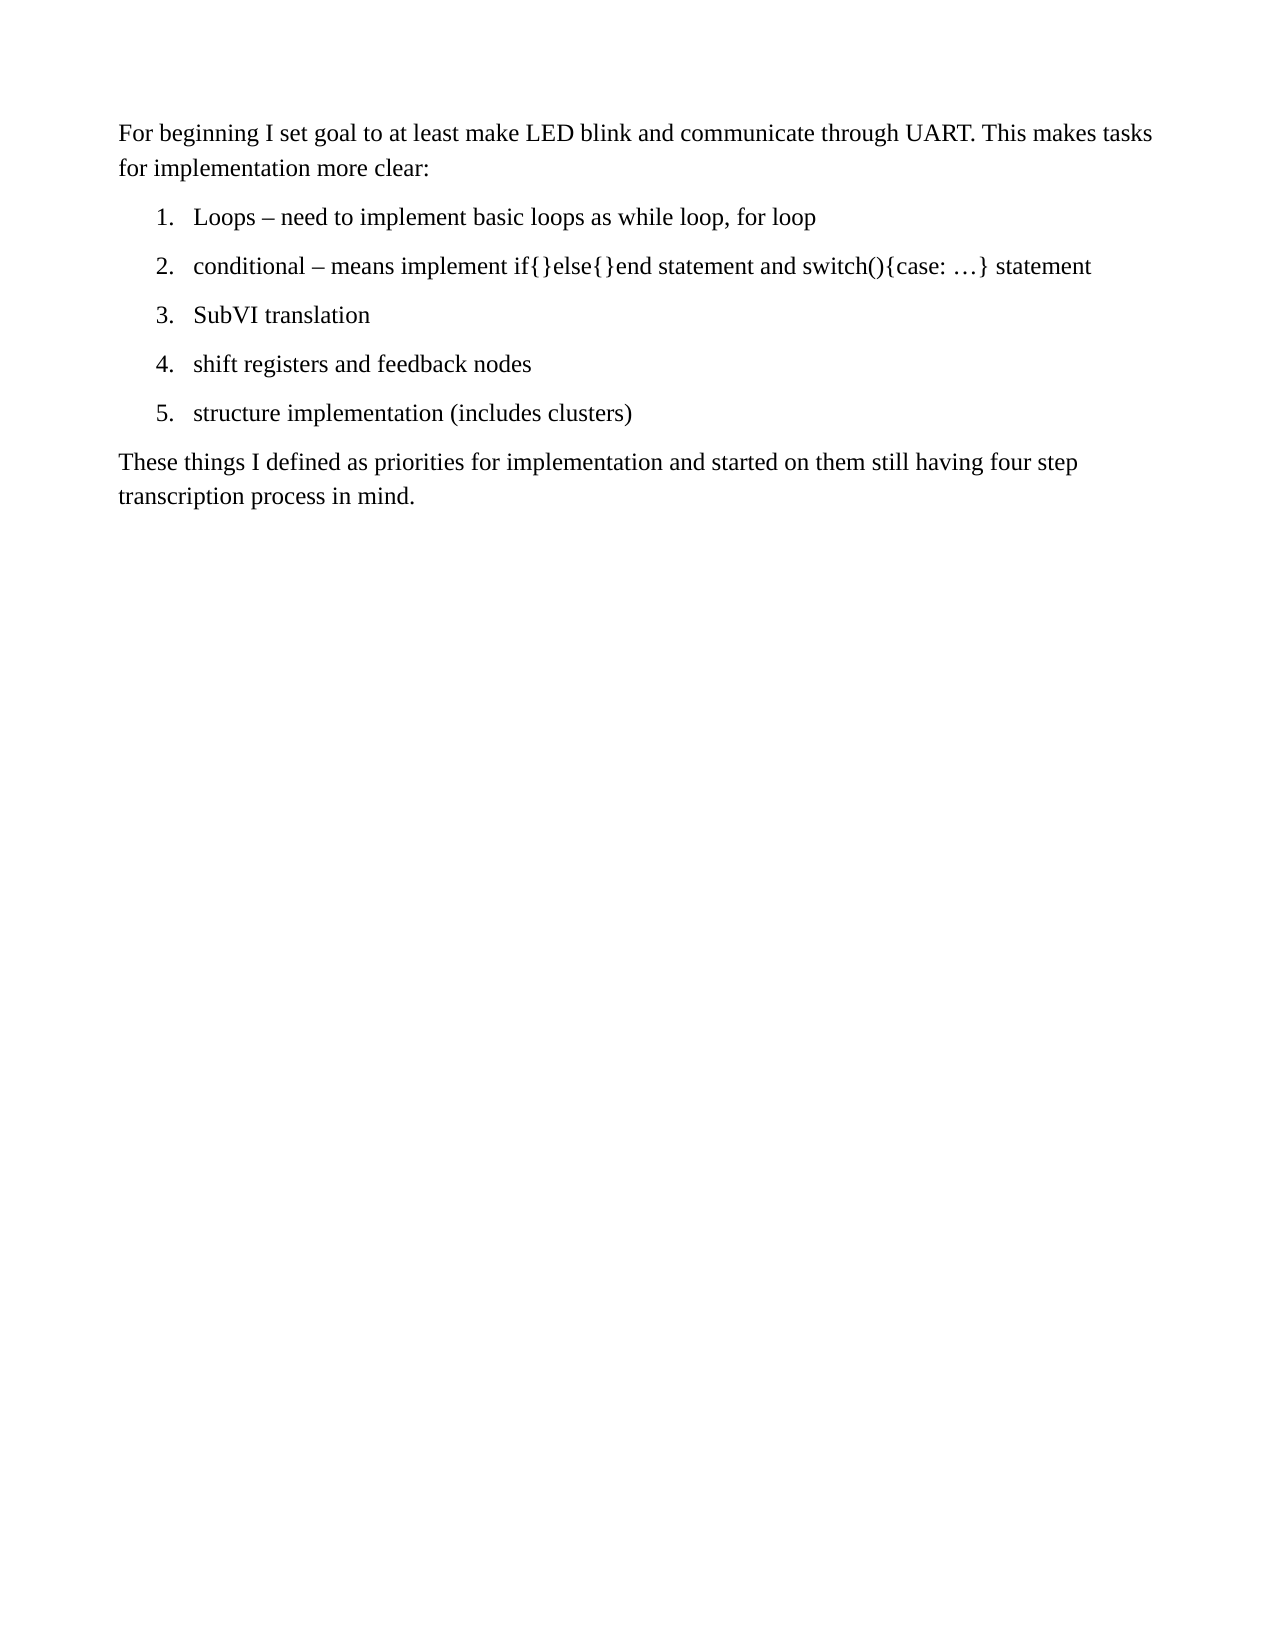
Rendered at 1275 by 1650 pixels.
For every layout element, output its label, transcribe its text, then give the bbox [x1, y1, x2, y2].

list Loops – need to implement basic loops as while loop, for loop [156, 202, 1157, 230]
text For beginning I set goal to at least make LED blink and communicate through UART. This makes tasks for implementation more clear: [118, 118, 1157, 181]
list conditional – means implement if{}else{}end statement and switch(){case: …} statement [156, 251, 1157, 279]
list SubVI translation [156, 300, 1157, 328]
text These things I defined as priorities for implementation and started on them still having four step transcription process in mind. [118, 447, 1157, 510]
list structure implementation (includes clusters) [156, 398, 1157, 427]
list shift registers and feedback nodes [156, 349, 1157, 378]
